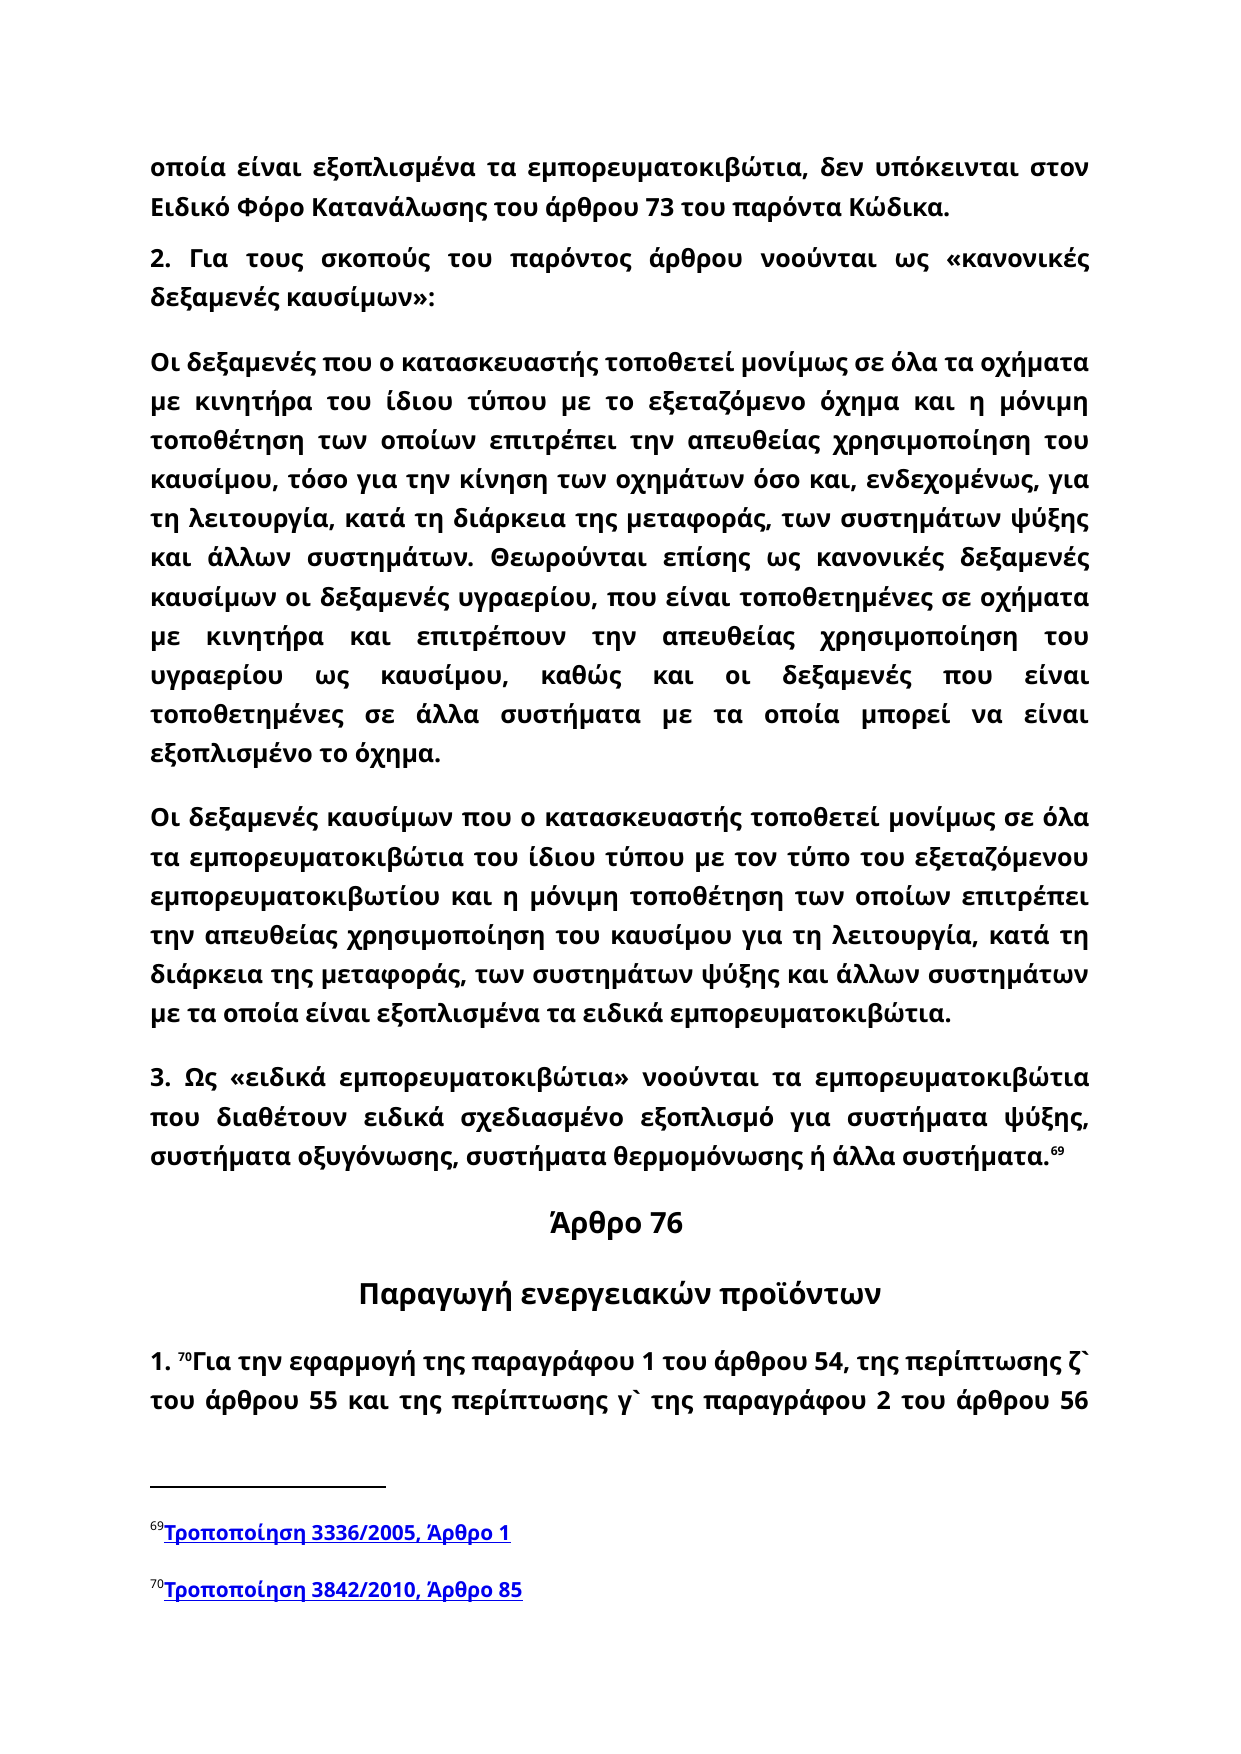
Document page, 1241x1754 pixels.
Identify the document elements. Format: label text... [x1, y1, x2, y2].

text 2. Για τους σκοπούς του παρόντος άρθρου νοούνται ως «κανονικές δεξαμενές καυσίμων»: [150, 241, 1090, 314]
text Τροποποίηση 3336/2005, Άρθρο 1 [150, 1518, 1090, 1546]
text Τροποποίηση 3842/2010, Άρθρο 85 [150, 1576, 1090, 1604]
subtitle Άρθρο 76 [150, 1202, 1090, 1242]
subtitle Παραγωγή ενεργειακών προϊόντων [150, 1273, 1090, 1313]
text Οι δεξαμενές καυσίμων που ο κατασκευαστής τοποθετεί μονίμως σε όλα τα εμπορευματοκιβώτια του ίδιου τύπου με τον τύπο του εξεταζόμενου εμπορευματοκιβωτίου και η μόνιμη τοποθέτηση των οποίων επιτρέπει την απευθείας χρησιμοποίηση του καυσίμου για τη λειτουργία, κατά τη διάρκεια της μεταφοράς, των συστημάτων ψύξης και άλλων συστημάτων με τα οποία είναι εξοπλισμένα τα ειδικά εμπορευματοκιβώτια. [150, 800, 1090, 1030]
text 3. Ως «ειδικά εμπορευματοκιβώτια» νοούνται τα εμπορευματοκιβώτια που διαθέτουν ειδικά σχεδιασμένο εξοπλισμό για συστήματα ψύξης, συστήματα οξυγόνωσης, συστήματα θερμομόνωσης ή άλλα συστήματα. [150, 1060, 1090, 1172]
text οποία είναι εξοπλισμένα τα εμπορευματοκιβώτια, δεν υπόκεινται στον Ειδικό Φόρο Κατανάλωσης του άρθρου 73 του παρόντα Κώδικα. [150, 150, 1090, 223]
text Οι δεξαμενές που ο κατασκευαστής τοποθετεί μονίμως σε όλα τα οχήματα με κινητήρα του ίδιου τύπου με το εξεταζόμενο όχημα και η μόνιμη τοποθέτηση των οποίων επιτρέπει την απευθείας χρησιμοποίηση του καυσίμου, τόσο για την κίνηση των οχημάτων όσο και, ενδεχομένως, για τη λειτουργία, κατά τη διάρκεια της μεταφοράς, των συστημάτων ψύξης και άλλων συστημάτων. Θεωρούνται επίσης ως κανονικές δεξαμενές καυσίμων οι δεξαμενές υγραερίου, που είναι τοποθετημένες σε οχήματα με κινητήρα και επιτρέπουν την απευθείας χρησιμοποίηση του υγραερίου ως καυσίμου, καθώς και οι δεξαμενές που είναι τοποθετημένες σε άλλα συστήματα με τα οποία μπορεί να είναι εξοπλισμένο το όχημα. [150, 344, 1090, 770]
text 1. Για την εφαρμογή της παραγράφου 1 του άρθρου 54, της περίπτωσης ζ` του άρθρου 55 και της περίπτωσης γ` της παραγράφου 2 του άρθρου 56 [150, 1344, 1090, 1417]
